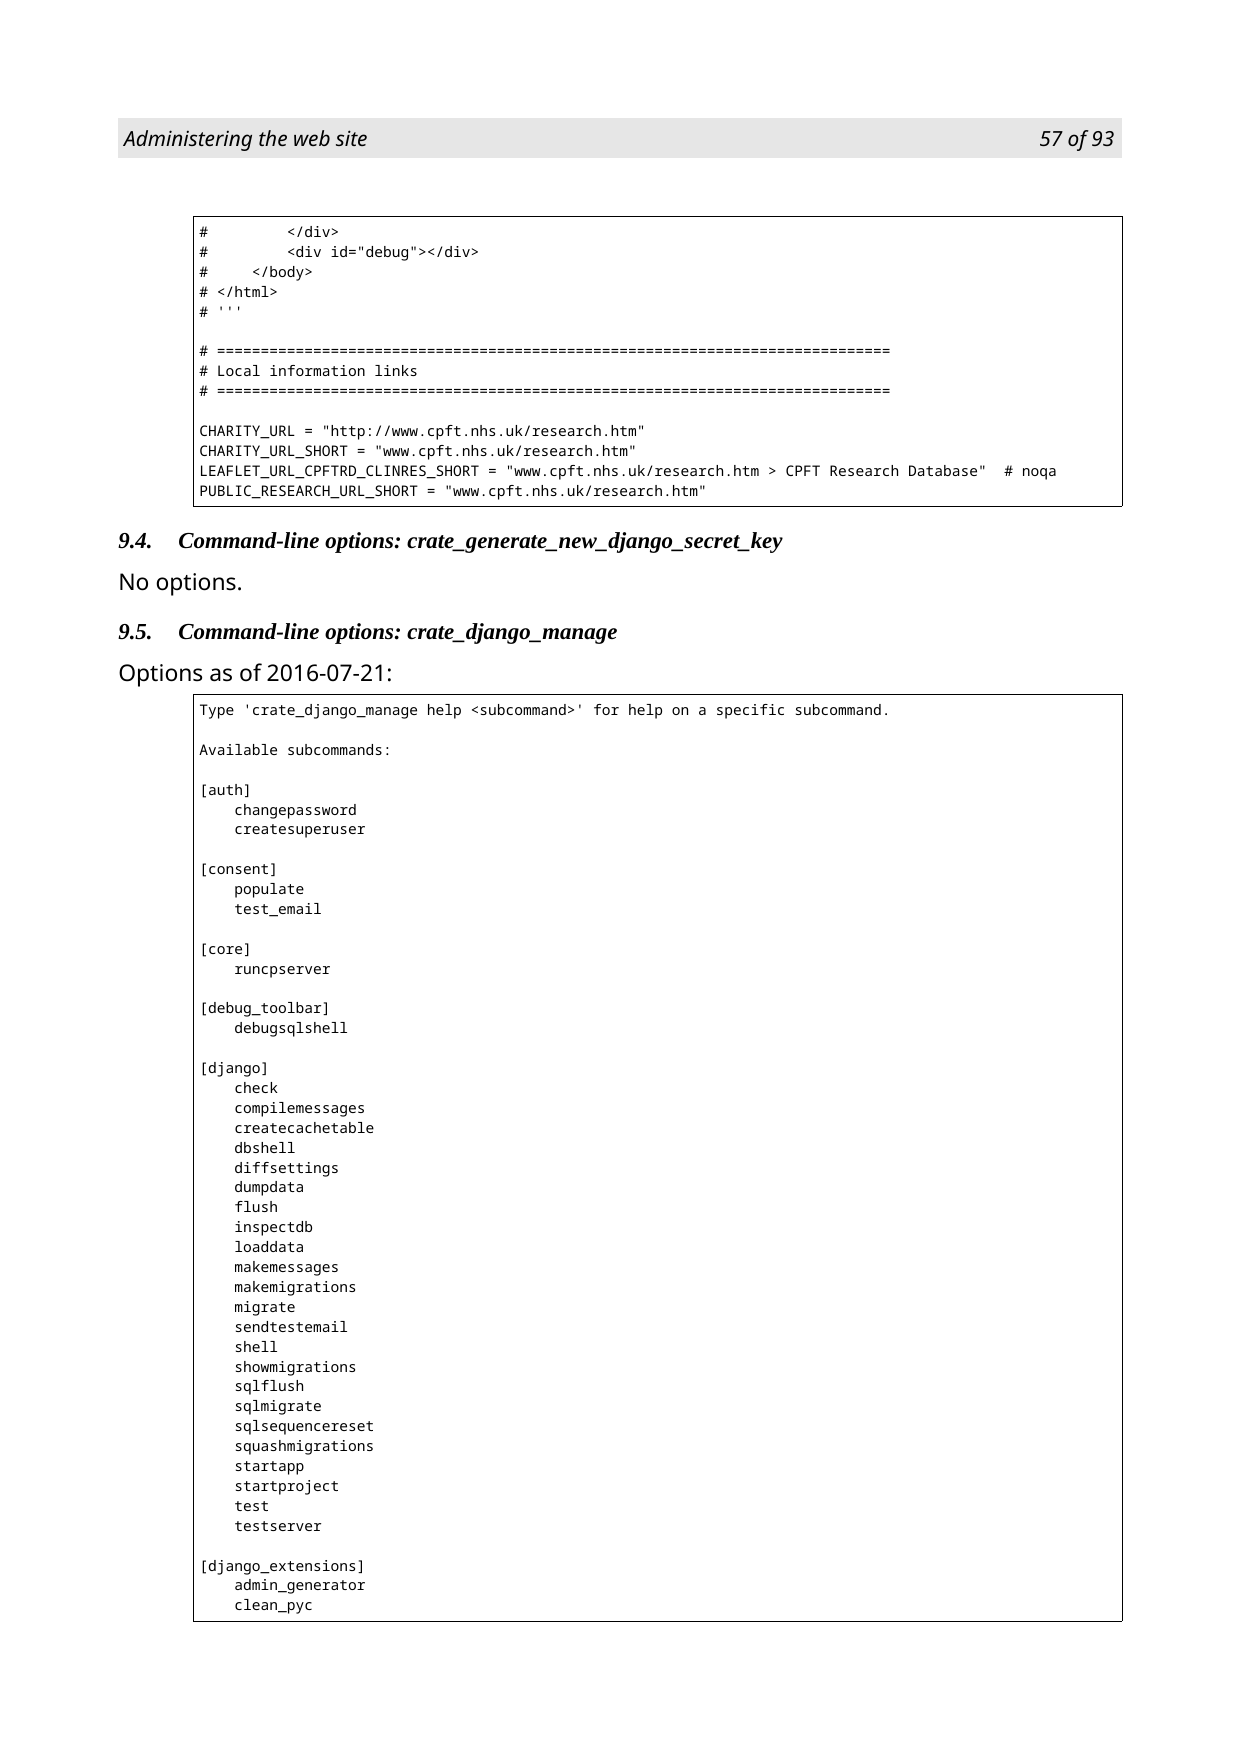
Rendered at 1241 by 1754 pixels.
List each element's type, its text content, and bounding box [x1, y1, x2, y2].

table_header Type 'crate_django_manage help <subcommand>' for help on a specific subcommand. Available subcommands: [auth] changepassword createsuperuser [consent] populate test_email [core] runcpserver [debug_toolbar] debugsqlshell [django] check compilemessages createcachetable dbshell diffsettings dumpdata flush inspectdb loaddata makemessages makemigrations migrate sendtestemail shell showmigrations sqlflush sqlmigrate sqlsequencereset squashmigrations startapp startproject test testserver [django_extensions] admin_generator clean_pyc [194, 695, 1122, 1621]
subtitle Command-line options: crate_django_manage [118, 618, 1122, 644]
subtitle Command-line options: crate_generate_new_django_secret_key [118, 527, 1122, 553]
text No options. [118, 566, 1122, 597]
table_header # </div> # <div id="debug"></div> # </body> # </html> # ''' # ============================================================================= # Local information links # ============================================================================= CHARITY_URL = "http://www.cpft.nhs.uk/research.htm" CHARITY_URL_SHORT = "www.cpft.nhs.uk/research.htm" LEAFLET_URL_CPFTRD_CLINRES_SHORT = "www.cpft.nhs.uk/research.htm > CPFT Research Database" # noqa PUBLIC_RESEARCH_URL_SHORT = "www.cpft.nhs.uk/research.htm" [194, 217, 1122, 506]
text Options as of 2016-07-21: [118, 657, 1122, 688]
